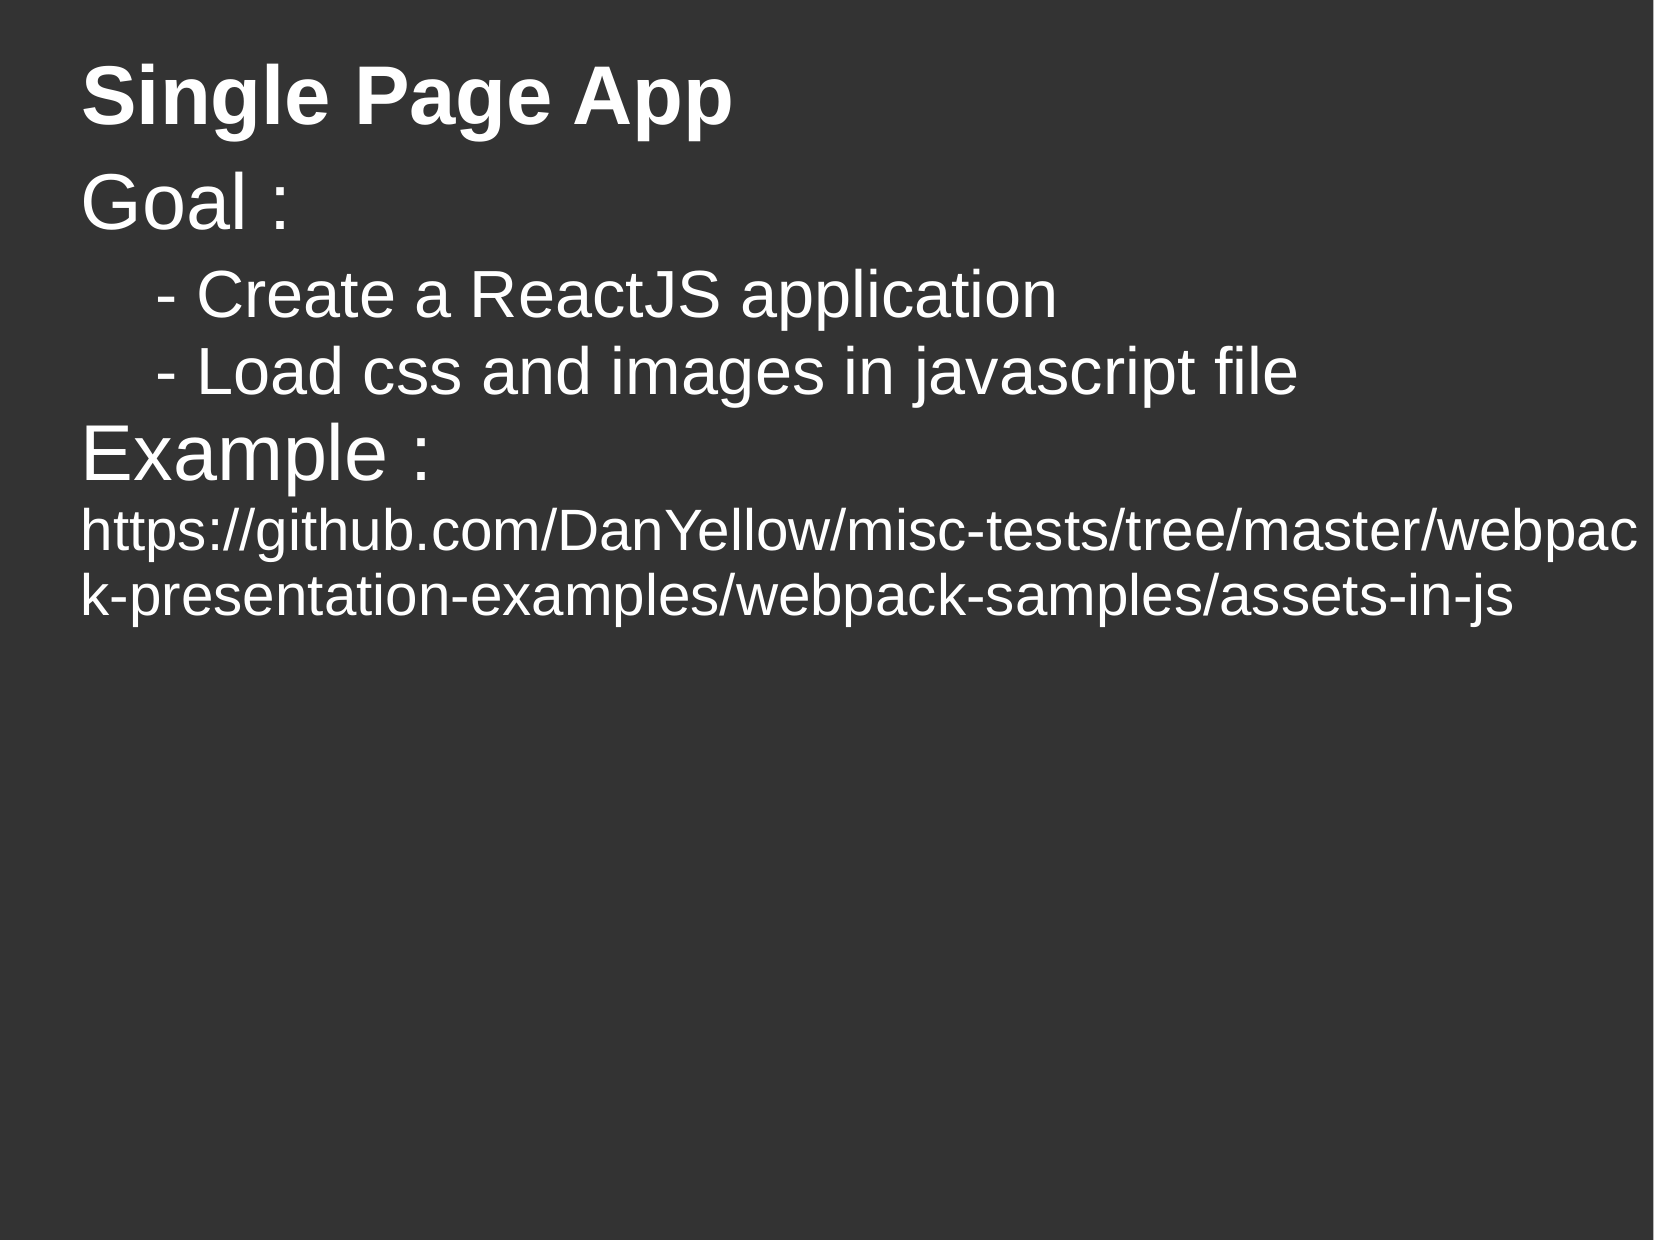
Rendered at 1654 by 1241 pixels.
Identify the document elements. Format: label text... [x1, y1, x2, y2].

title Single Page App [81, 49, 1570, 257]
title Goal : - Create a ReactJS application - Load css and images in javascript file Example : https://github.com/DanYellow/misc-tests/tree/master/webpack-presentation-examples/webpack-samples/assets-in-js [80, 157, 1654, 872]
